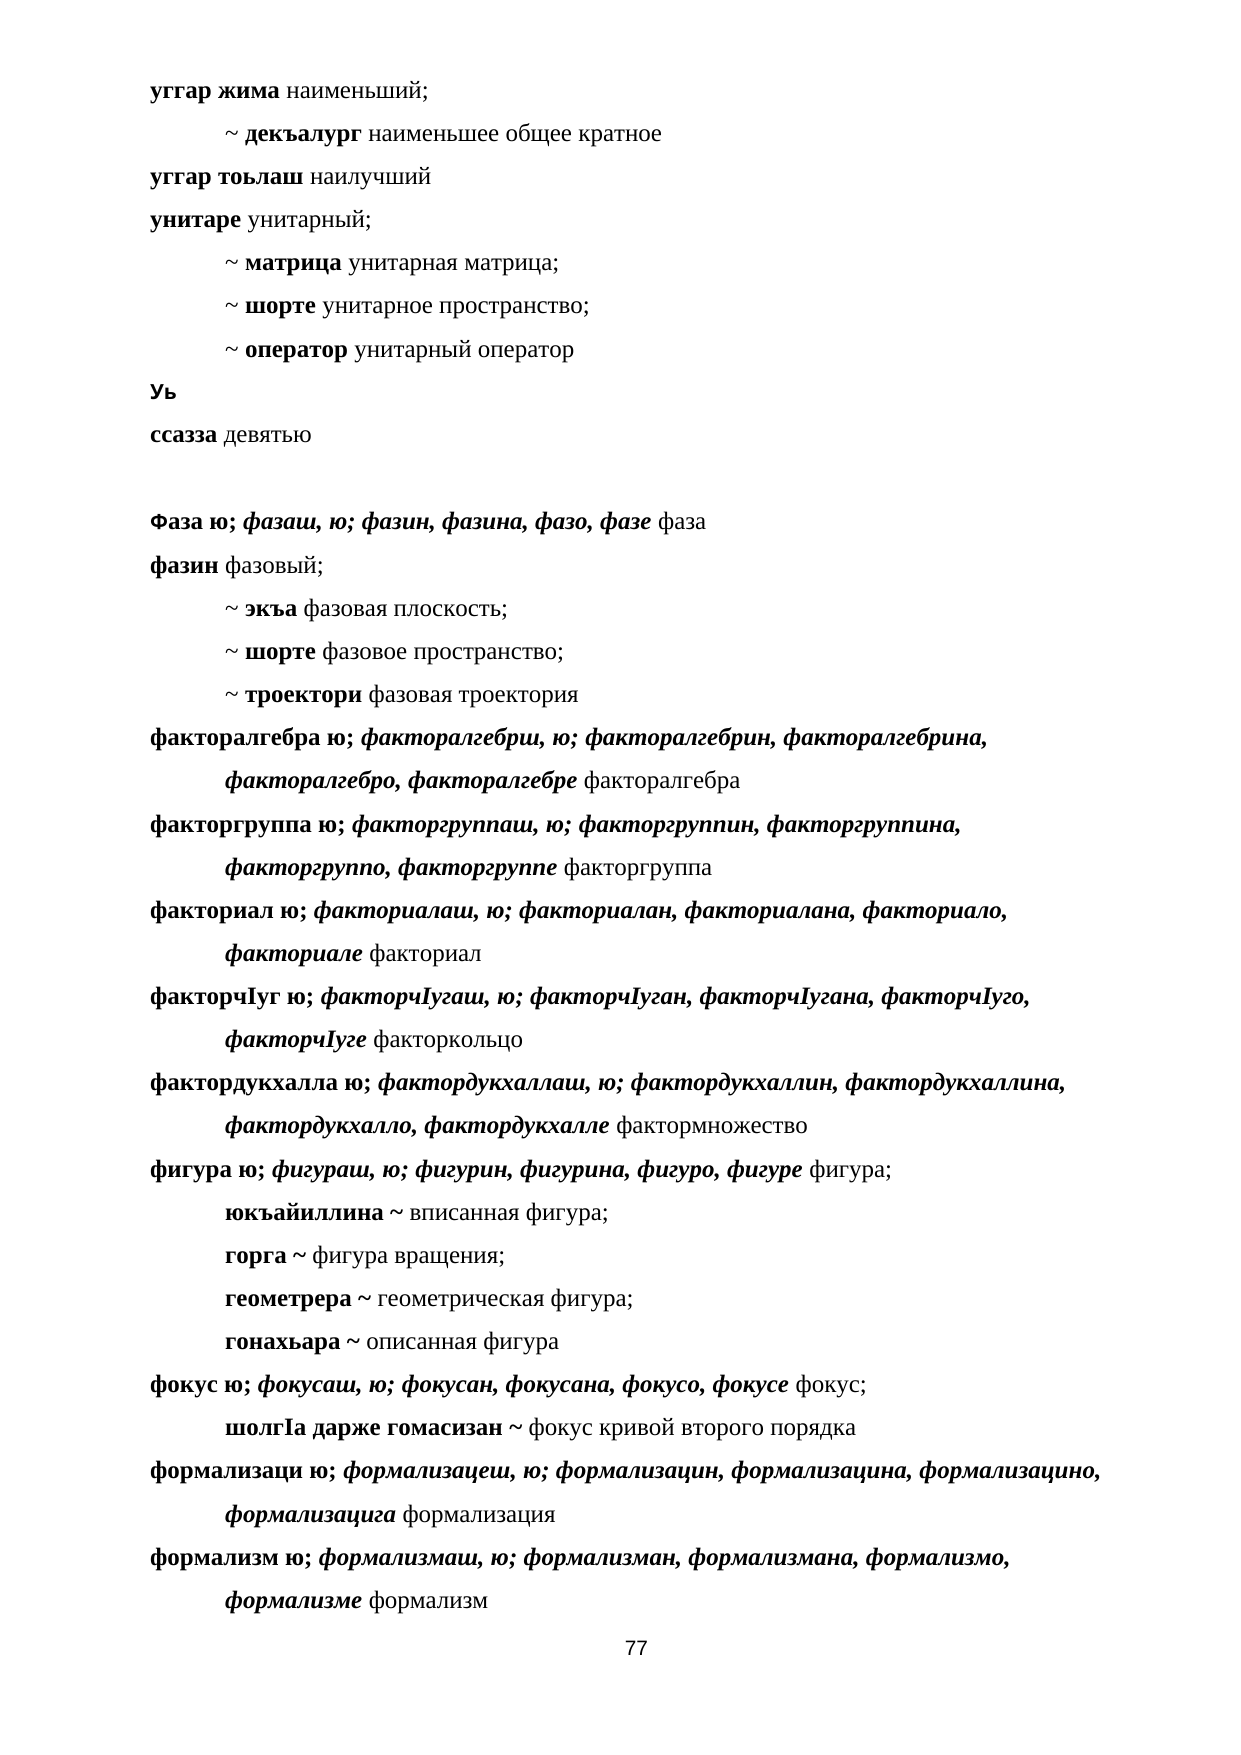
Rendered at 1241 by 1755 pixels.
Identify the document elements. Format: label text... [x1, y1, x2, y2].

text фокус ю; фокусаш, ю; фокусан, фокусана, фокусо, фокусе фокус; шолгӀа дарже гомасизан ~ фокус кривой второго порядка [150, 1369, 1122, 1441]
text факторалгебра ю; факторалгебрш, ю; факторалгебрин, факторалгебрина, факторалгебро, факторалгебре факторалгебра [150, 722, 1122, 794]
text унитаре унитарный; ~ матрица унитарная матрица; ~ шорте унитарное пространство; ~ оператор унитарный оператор [150, 204, 1122, 362]
text формализаци ю; формализацеш, ю; формализацин, формализацина, формализацино, формализацига формализация [150, 1456, 1122, 1527]
text фигура ю; фигураш, ю; фигурин, фигурина, фигуро, фигуре фигура; юкъайиллина ~ вписанная фигура; горга ~ фигура вращения; геометрера ~ геометрическая фигура; гонахьара ~ описанная фигура [150, 1154, 1122, 1355]
text формализм ю; формализмаш, ю; формализман, формализмана, формализмо, формализме формализм [150, 1542, 1122, 1614]
text факторгруппа ю; факторгруппаш, ю; факторгруппин, факторгруппина, факторгруппо, факторгруппе факторгруппа [150, 809, 1122, 881]
text уггар жима наименьший; ~ декъалург наименьшее общее кратное [150, 75, 1122, 147]
text факториал ю; факториалаш, ю; факториалан, факториалана, факториало, факториале факториал [150, 895, 1122, 967]
text ссазза девятью [150, 419, 1122, 448]
text Фаза ю; фазаш, ю; фазин, фазина, фазо, фазе фаза [150, 506, 1122, 535]
text фазин фазовый; ~ экъа фазовая плоскость; ~ шорте фазовое пространство; ~ троектори фазовая троектория [150, 550, 1122, 708]
text Уь [150, 377, 1122, 405]
text факторчӀуг ю; факторчӀугаш, ю; факторчӀуган, факторчӀугана, факторчӀуго, факторчӀуге факторкольцо [150, 981, 1122, 1053]
text уггар тоьлаш наилучший [150, 161, 1122, 190]
text фактордукхалла ю; фактордукхаллаш, ю; фактордукхаллин, фактордукхаллина, фактордукхалло, фактордукхалле фактормножество [150, 1067, 1122, 1139]
